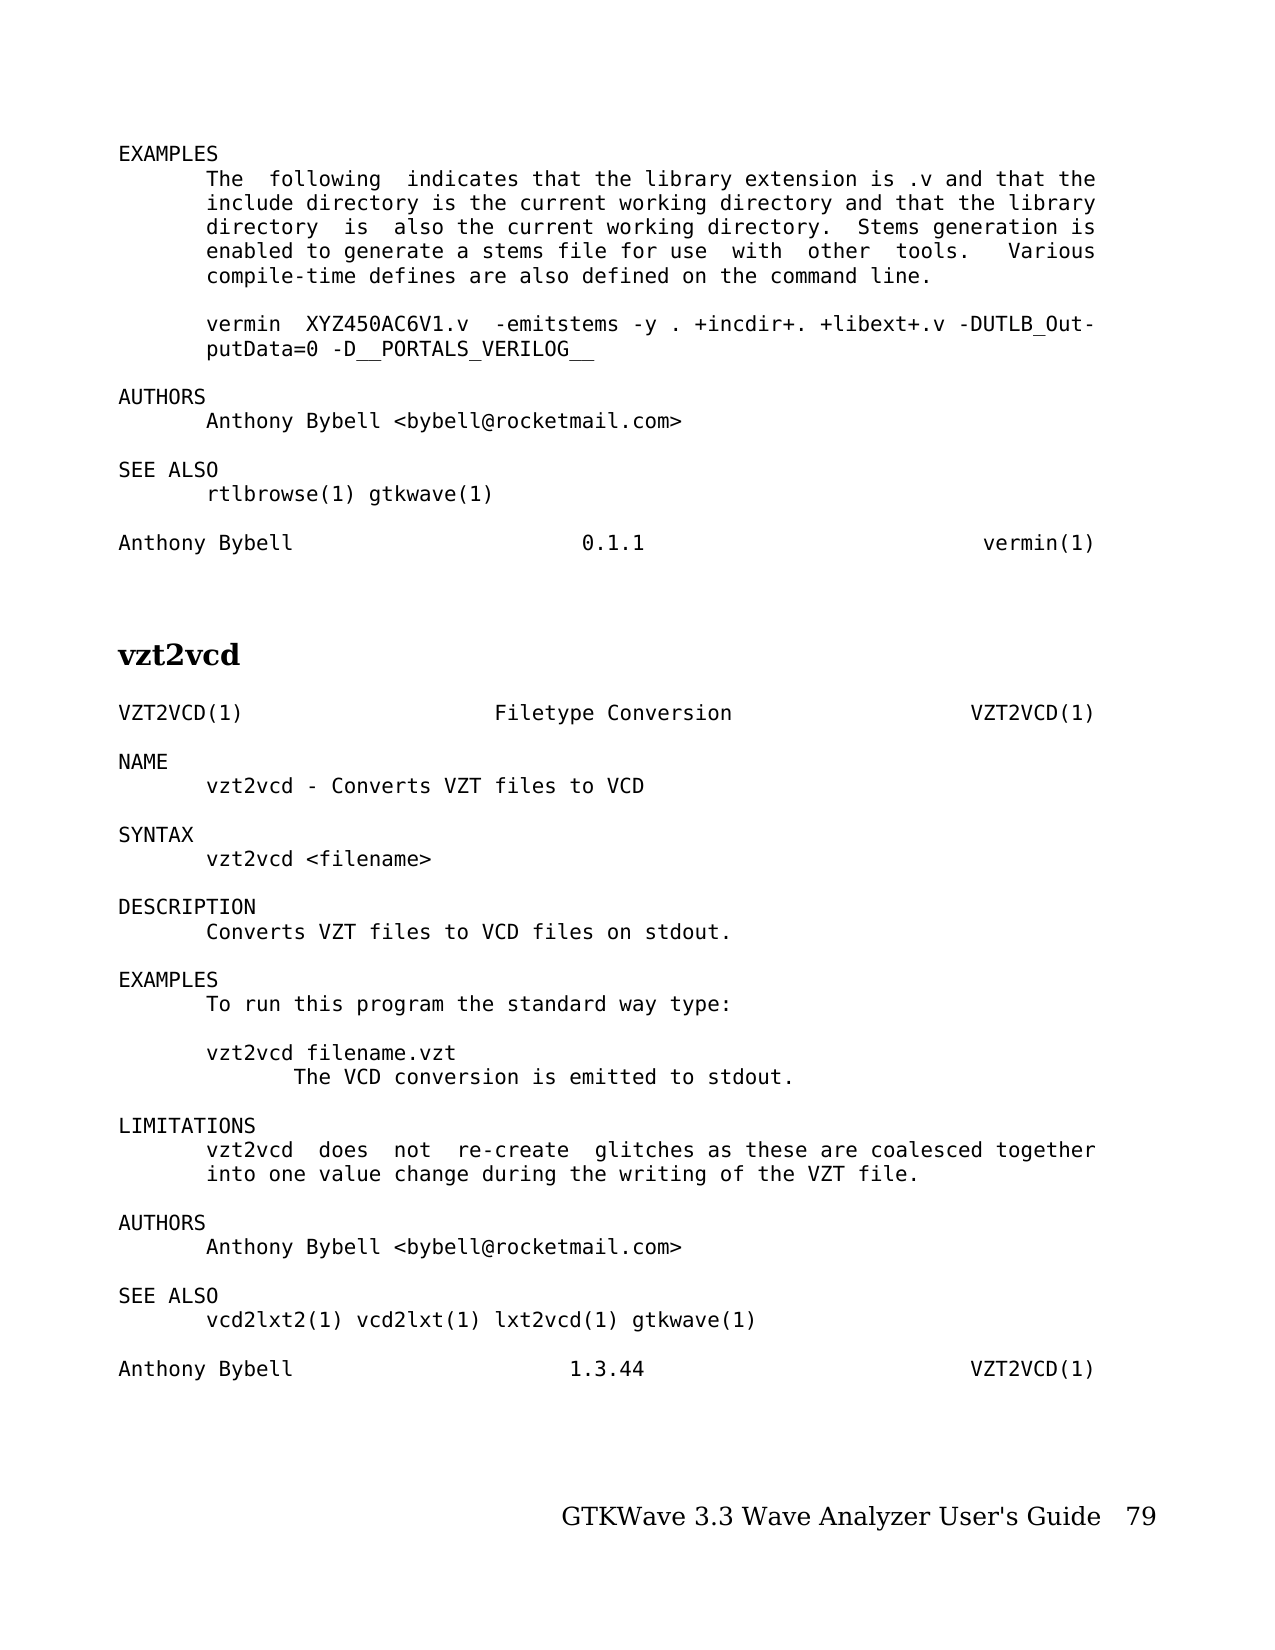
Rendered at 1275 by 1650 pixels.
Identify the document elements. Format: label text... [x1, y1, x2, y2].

text Anthony Bybell <bybell@rocketmail.com> [118, 1235, 1157, 1259]
text Converts VZT files to VCD files on stdout. [118, 920, 1157, 944]
text rtlbrowse(1) gtkwave(1) [118, 482, 1157, 506]
text AUTHORS [118, 385, 1157, 409]
text DESCRIPTION [118, 895, 1157, 920]
text enabled to generate a stems file for use with other tools. Various [118, 239, 1157, 264]
text LIMITATIONS [118, 1114, 1157, 1138]
text Anthony Bybell 1.3.44 VZT2VCD(1) [118, 1357, 1157, 1381]
text vzt2vcd - Converts VZT files to VCD [118, 774, 1157, 798]
text To run this program the standard way type: [118, 992, 1157, 1017]
text vzt2vcd does not re-create glitches as these are coalesced together [118, 1138, 1157, 1162]
text vzt2vcd filename.vzt [118, 1041, 1157, 1065]
text EXAMPLES [118, 142, 1157, 167]
text NAME [118, 750, 1157, 774]
text vermin XYZ450AC6V1.v -emitstems -y . +incdir+. +libext+.v -DUTLB_Out- [118, 312, 1157, 337]
text into one value change during the writing of the VZT file. [118, 1162, 1157, 1187]
subtitle vzt2vcd [118, 638, 1157, 672]
text EXAMPLES [118, 968, 1157, 992]
text directory is also the current working directory. Stems generation is [118, 215, 1157, 239]
text vcd2lxt2(1) vcd2lxt(1) lxt2vcd(1) gtkwave(1) [118, 1308, 1157, 1332]
text Anthony Bybell 0.1.1 vermin(1) [118, 531, 1157, 555]
text The following indicates that the library extension is .v and that the [118, 167, 1157, 191]
text include directory is the current working directory and that the library [118, 191, 1157, 215]
text The VCD conversion is emitted to stdout. [118, 1065, 1157, 1089]
text putData=0 -D__PORTALS_VERILOG__ [118, 337, 1157, 361]
text compile-time defines are also defined on the command line. [118, 264, 1157, 288]
text AUTHORS [118, 1211, 1157, 1235]
text SEE ALSO [118, 458, 1157, 482]
text vzt2vcd <filename> [118, 847, 1157, 871]
text SYNTAX [118, 823, 1157, 847]
text VZT2VCD(1) Filetype Conversion VZT2VCD(1) [118, 701, 1157, 726]
text SEE ALSO [118, 1284, 1157, 1308]
text Anthony Bybell <bybell@rocketmail.com> [118, 409, 1157, 434]
